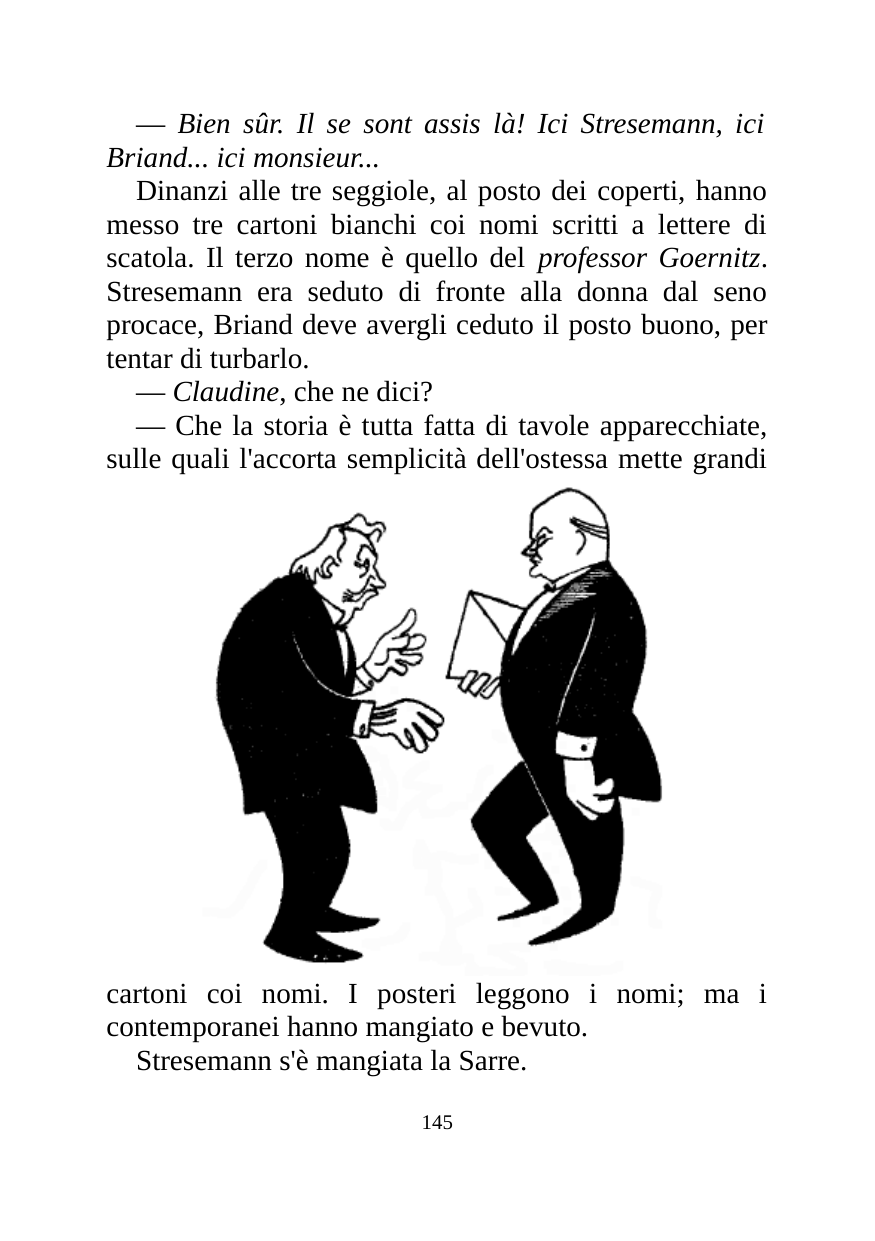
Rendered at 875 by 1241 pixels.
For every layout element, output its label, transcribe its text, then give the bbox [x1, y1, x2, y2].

text — Claudine, che ne dici? [106, 374, 768, 408]
text — Bien sûr. Il se sont assis là! Ici Stresemann, ici Briand... ici monsieur... [106, 106, 768, 173]
text Dinanzi alle tre seggiole, al posto dei coperti, hanno messo tre cartoni bianchi coi nomi scritti a lettere di scatola. Il terzo nome è quello del professor Goernitz. Stresemann era seduto di fronte alla donna dal seno procace, Briand deve avergli ceduto il posto buono, per tentar di turbarlo. [106, 173, 768, 374]
text — Che la storia è tutta fatta di tavole apparecchiate, sulle quali l'accorta semplicità dell'ostessa mette grandi cartoni coi nomi. I posteri leggono i nomi; ma i contemporanei hanno mangiato e bevuto. [106, 408, 768, 1043]
picture [200, 476, 674, 976]
text Stresemann s'è mangiata la Sarre. [106, 1043, 768, 1077]
